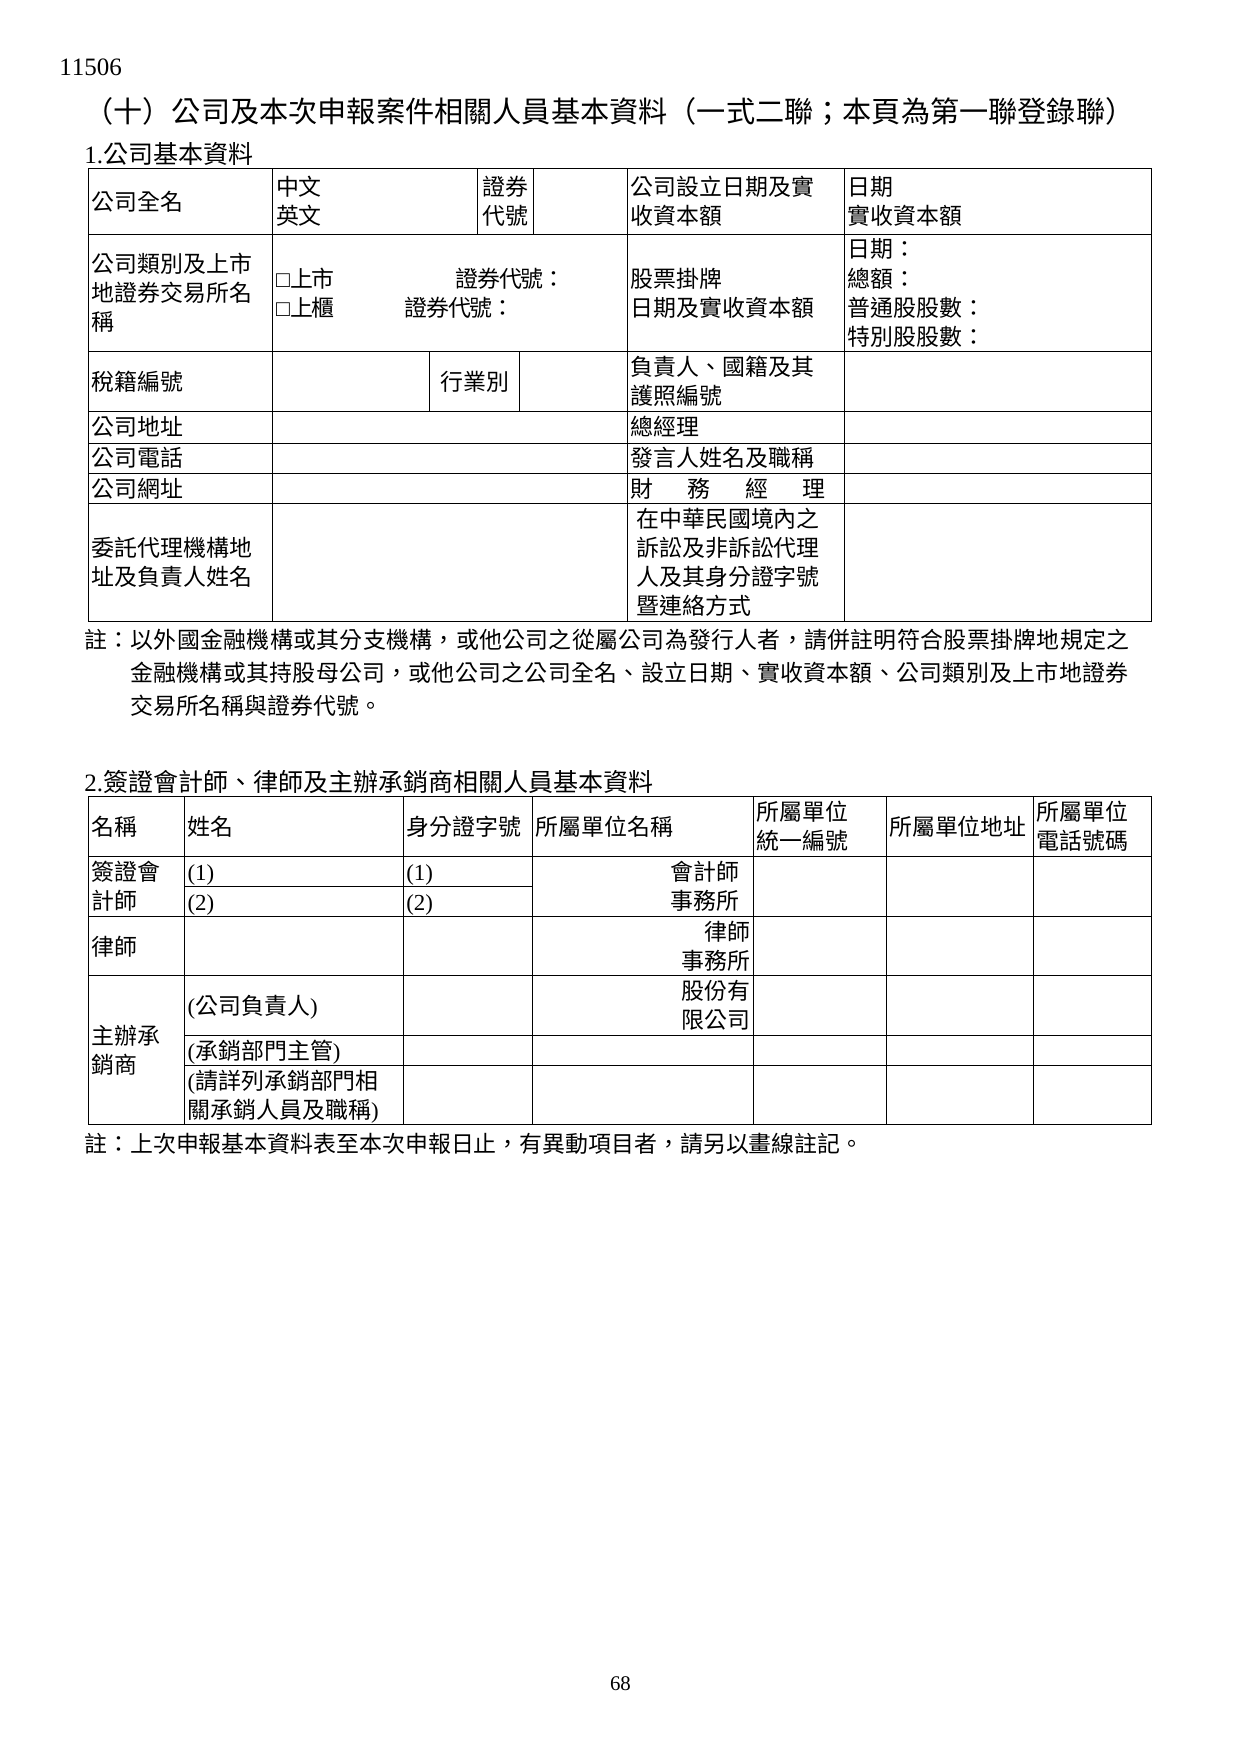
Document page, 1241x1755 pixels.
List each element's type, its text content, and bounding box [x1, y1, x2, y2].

text （十）公司及本次申報案件相關人員基本資料（一式二聯；本頁為第一聯登錄聯） [84, 88, 1181, 131]
table_cell (1) [404, 857, 532, 886]
table_cell (承銷部門主管) [185, 1036, 403, 1065]
table_cell [845, 444, 1151, 473]
table_cell [404, 917, 532, 975]
table_cell 股票掛牌 日期及實收資本額 [628, 235, 844, 351]
table_cell 股份有限公司 [533, 976, 753, 1035]
table_cell 簽證會計師 [89, 857, 184, 916]
table_header 所屬單位 統一編號 [754, 797, 886, 856]
table_cell [1165, 1105, 1240, 1328]
table_cell [533, 1066, 753, 1124]
table_cell 稅籍編號 [89, 352, 272, 411]
table_cell [404, 1036, 532, 1065]
text 1.公司基本資料 [84, 143, 1181, 168]
table_header 名稱 [89, 797, 184, 856]
table_cell □上市 證券代號： □上櫃 證券代號： [273, 235, 627, 351]
table_cell 發言人姓名及職稱 [628, 444, 844, 473]
table_cell [533, 1036, 753, 1065]
text 2.簽證會計師、律師及主辦承銷商相關人員基本資料 [84, 771, 1181, 796]
table_cell (2) [185, 887, 403, 916]
table_cell [887, 1036, 1033, 1065]
table_cell [273, 504, 627, 621]
table_cell [1034, 857, 1151, 916]
table_cell 財 務 經 理 [628, 474, 844, 503]
table_cell [845, 504, 1151, 621]
table_header 身分證字號 [404, 797, 532, 856]
table_cell 公司地址 [89, 412, 272, 442]
table_header 所屬單位名稱 [533, 797, 753, 856]
table_cell (公司負責人) [185, 976, 403, 1035]
table_cell [273, 474, 627, 503]
table_cell 日期： 總額： 普通股股數： 特別股股數： [845, 235, 1151, 351]
table_header 公司設立日期及實收資本額 [628, 169, 844, 233]
table_cell 律師 事務所 [533, 917, 753, 975]
table_cell [273, 352, 429, 411]
table_cell 委託代理機構地址及負責人姓名 [89, 504, 272, 621]
table_cell [754, 857, 886, 916]
table_cell 負責人、國籍及其護照編號 [628, 352, 844, 411]
table_header 所屬單位 電話號碼 [1034, 797, 1151, 856]
table_cell [887, 857, 1033, 916]
table_cell [845, 474, 1151, 503]
table_cell [273, 444, 627, 473]
table_cell [754, 1036, 886, 1065]
table_cell 公司網址 [89, 474, 272, 503]
table_cell [273, 412, 627, 442]
table_cell 總經理 [628, 412, 844, 442]
table_header 證券 代號 [478, 169, 533, 233]
table_header [534, 169, 627, 233]
table_cell 公司電話 [89, 444, 272, 473]
table_cell [1034, 976, 1151, 1035]
table_header 中文 英文 [273, 169, 477, 233]
table_header 姓名 [185, 797, 403, 856]
table_cell [1034, 917, 1151, 975]
table_cell (1) [185, 857, 403, 886]
table_cell [404, 976, 532, 1035]
table_cell [754, 917, 886, 975]
table_header 所屬單位地址 [887, 797, 1033, 856]
text 註：以外國金融機構或其分支機構，或他公司之從屬公司為發行人者，請併註明符合股票掛牌地規定之金融機構或其持股母公司，或他公司之公司全名、設立日期、實收資本額、公司類別及上市地證券交易所名稱與證券代號。 [84, 622, 1131, 721]
table_cell (請詳列承銷部門相關承銷人員及職稱) [185, 1066, 403, 1124]
table_cell 公司類別及上市地證券交易所名稱 [89, 235, 272, 351]
text 註：上次申報基本資料表至本次申報日止，有異動項目者，請另以畫線註記。 [84, 1125, 1131, 1159]
table_cell 行業別 [430, 352, 519, 411]
table_cell [754, 1066, 886, 1124]
table_cell 主辦承銷商 [89, 976, 184, 1124]
table_cell [845, 352, 1151, 411]
table_cell [887, 917, 1033, 975]
table_cell [845, 412, 1151, 442]
table_cell [1034, 1066, 1151, 1124]
table_cell [1034, 1036, 1151, 1065]
table_cell 在中華民國境內之訴訟及非訴訟代理人及其身分證字號暨連絡方式 [628, 504, 844, 621]
table_cell [520, 352, 627, 411]
table_header 日期 實收資本額 [845, 169, 1151, 233]
table_cell [887, 1066, 1033, 1124]
table_cell 律師 [89, 917, 184, 975]
table_cell 會計師 事務所 [533, 857, 753, 916]
table_cell [754, 976, 886, 1035]
table_cell (2) [404, 887, 532, 916]
table_header 公司全名 [89, 169, 272, 233]
table_cell [887, 976, 1033, 1035]
table_cell [185, 917, 403, 975]
table_cell [404, 1066, 532, 1124]
